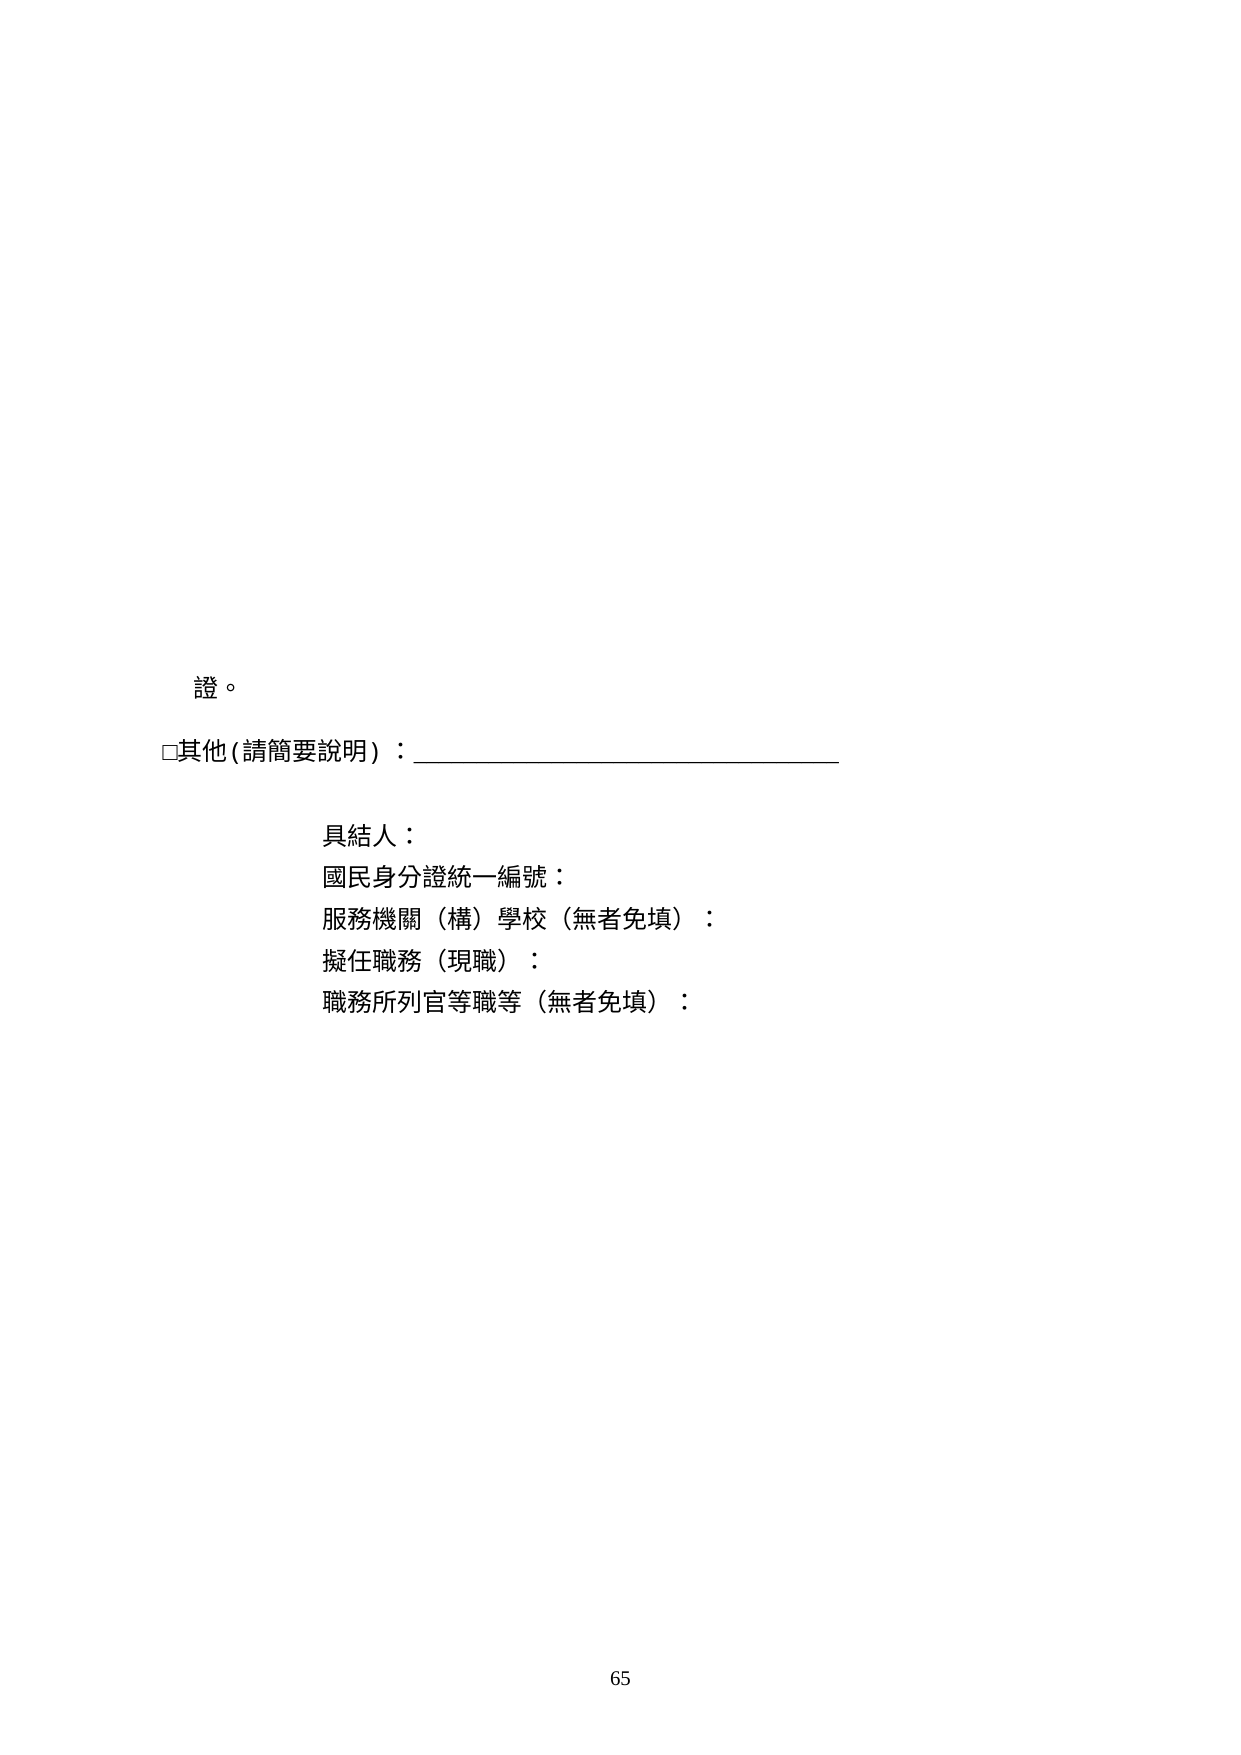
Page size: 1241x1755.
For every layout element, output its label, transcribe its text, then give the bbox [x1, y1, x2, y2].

text 擬任職務（現職）： [89, 937, 1152, 978]
text 證。 [162, 645, 1152, 708]
text 服務機關（構）學校（無者免填）： [89, 895, 1152, 937]
text 職務所列官等職等（無者免填）： [89, 978, 1152, 1020]
text □其他(請簡要說明) ：__________________________________ [162, 708, 1152, 770]
text 國民身分證統一編號： [89, 853, 1152, 895]
text 具結人： [89, 812, 1152, 853]
